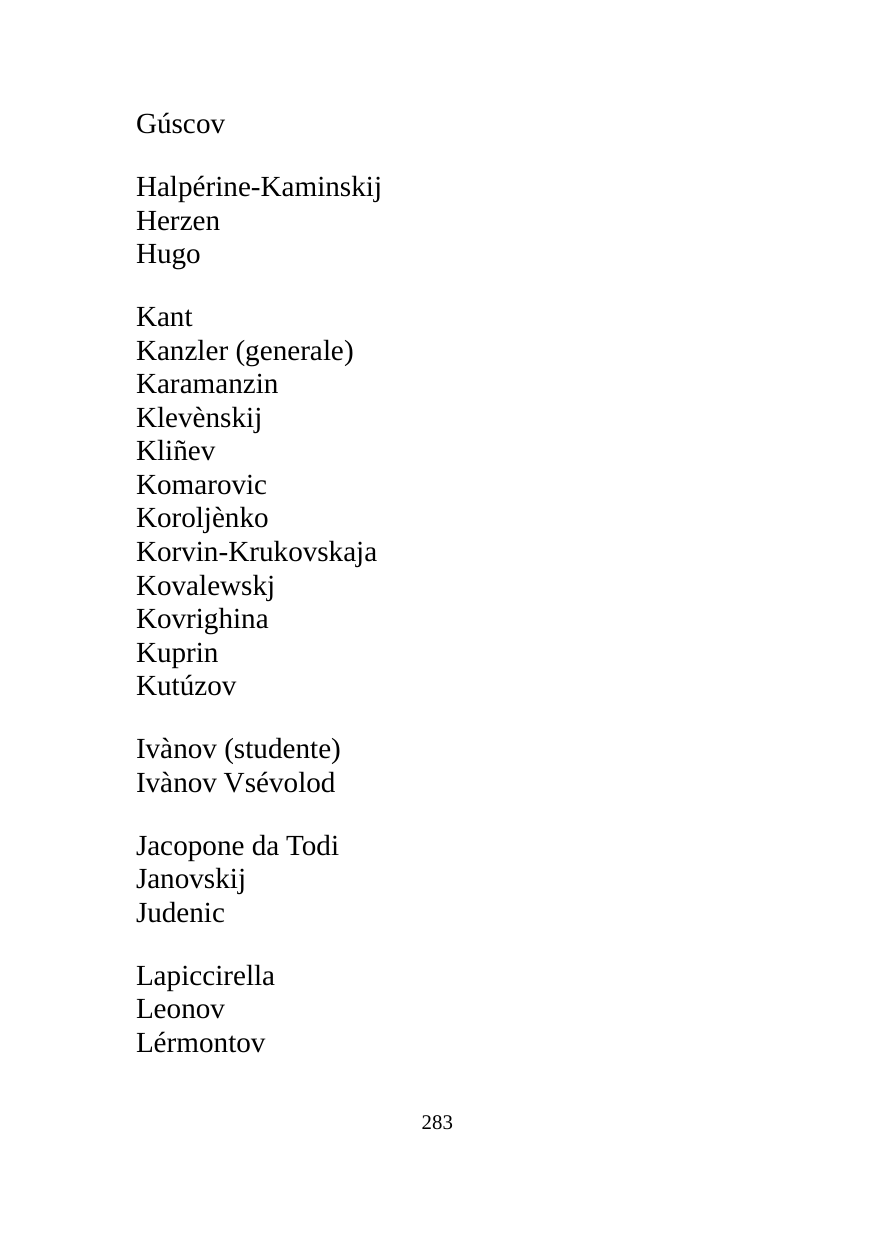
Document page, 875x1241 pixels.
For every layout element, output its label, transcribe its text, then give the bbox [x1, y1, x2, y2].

text Jacopone da Todi [106, 828, 768, 861]
text Janovskij [106, 861, 768, 895]
text Koroljènko [106, 501, 768, 534]
text Kant [106, 299, 768, 333]
text Halpérine-Kaminskij [106, 169, 768, 203]
text Kovrighina [106, 601, 768, 635]
text Lérmontov [106, 1025, 768, 1059]
text Hugo [106, 236, 768, 270]
text Ivànov Vsévolod [106, 765, 768, 798]
text Gúscov [106, 106, 768, 140]
text Korvin-Krukovskaja [106, 534, 768, 568]
text Judenic [106, 895, 768, 928]
text Karamanzin [106, 366, 768, 400]
text Lapiccirella [106, 958, 768, 992]
text Kliñev [106, 433, 768, 467]
text Kuprin [106, 635, 768, 668]
text Ivànov (studente) [106, 731, 768, 765]
text Klevènskij [106, 400, 768, 433]
text Leonov [106, 992, 768, 1025]
text Kovalewskj [106, 568, 768, 601]
text Kanzler (generale) [106, 333, 768, 366]
text Komarovic [106, 467, 768, 501]
text Herzen [106, 203, 768, 236]
text Kutúzov [106, 668, 768, 702]
